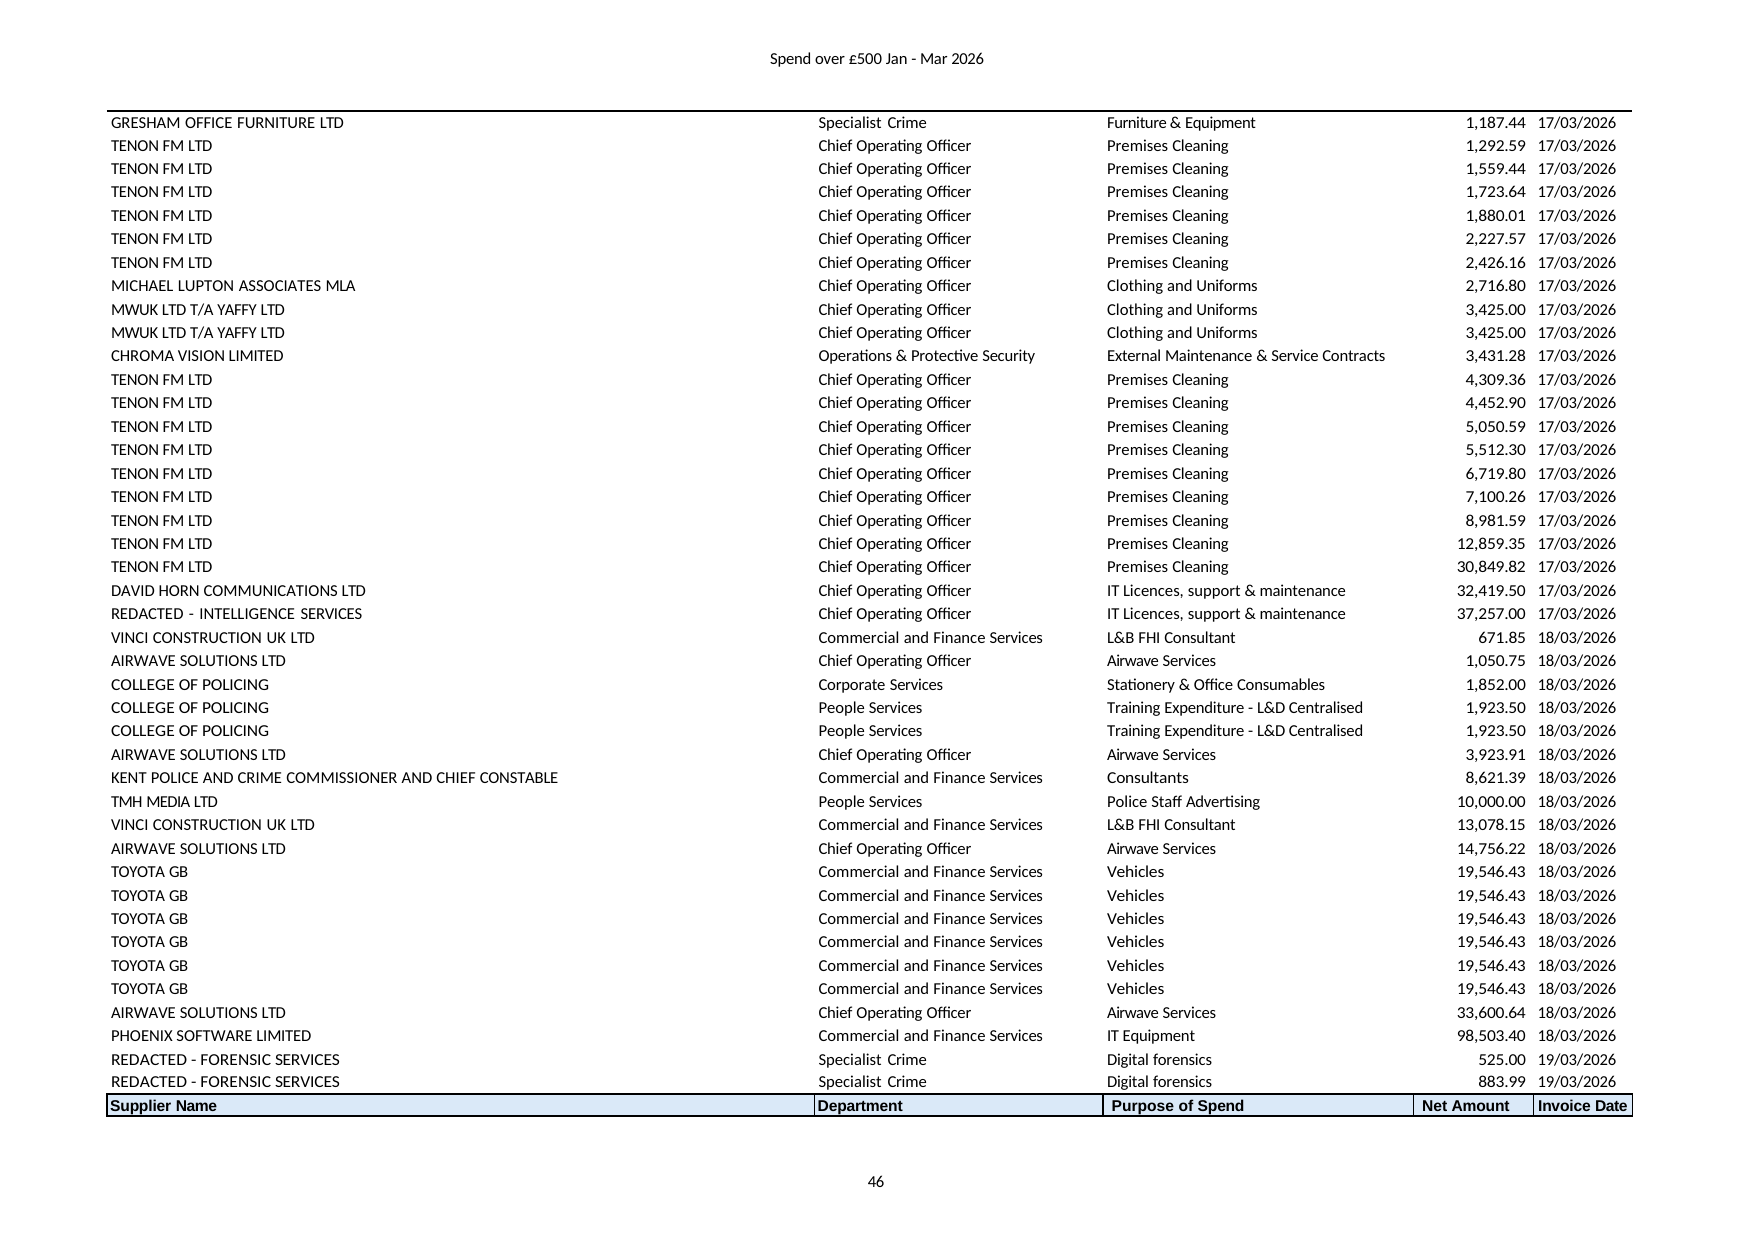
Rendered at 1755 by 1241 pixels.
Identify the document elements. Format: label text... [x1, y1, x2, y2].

table_cell REDACTED - FORENSIC SERVICES [107, 1048, 814, 1071]
table_cell Chief Operating Officer [814, 274, 1103, 298]
table_cell 18/03/2026 [1534, 977, 1632, 1001]
table_cell 13,078.15 [1414, 813, 1533, 837]
table_cell Premises Cleaning [1103, 391, 1413, 415]
table_cell Chief Operating Officer [814, 204, 1103, 227]
table_cell TOYOTA GB [107, 977, 814, 1001]
table_cell COLLEGE OF POLICING [107, 696, 814, 719]
table_cell AIRWAVE SOLUTIONS LTD [107, 1001, 814, 1024]
table_cell Vehicles [1103, 954, 1413, 977]
table_cell Commercial and Finance Services [814, 860, 1103, 883]
table_cell 12,859.35 [1414, 532, 1533, 555]
table_cell Chief Operating Officer [814, 837, 1103, 860]
table_cell MWUK LTD T/A YAFFY LTD [107, 298, 814, 321]
table_cell Chief Operating Officer [814, 321, 1103, 344]
table_cell TENON FM LTD [107, 509, 814, 532]
table_cell Premises Cleaning [1103, 415, 1413, 438]
table_cell TENON FM LTD [107, 251, 814, 274]
table_cell TENON FM LTD [107, 415, 814, 438]
table_cell TOYOTA GB [107, 930, 814, 954]
table_cell External Maintenance & Service Contracts [1103, 345, 1413, 368]
table_cell 525.00 [1414, 1048, 1533, 1071]
table_cell Chief Operating Officer [814, 602, 1103, 626]
table_cell Commercial and Finance Services [814, 766, 1103, 790]
table_cell 19/03/2026 [1534, 1071, 1632, 1093]
table_cell 10,000.00 [1414, 790, 1533, 813]
table_cell TENON FM LTD [107, 438, 814, 462]
table_cell 3,425.00 [1414, 298, 1533, 321]
table_cell 18/03/2026 [1534, 1001, 1632, 1024]
table_cell 32,419.50 [1414, 579, 1533, 602]
table_cell Commercial and Finance Services [814, 626, 1103, 649]
table_cell 17/03/2026 [1534, 321, 1632, 344]
table_cell 1,559.44 [1414, 157, 1533, 180]
table_cell Chief Operating Officer [814, 1001, 1103, 1024]
table_cell Premises Cleaning [1103, 180, 1413, 204]
table_cell 18/03/2026 [1534, 1024, 1632, 1048]
table_cell 18/03/2026 [1534, 954, 1632, 977]
table_cell Chief Operating Officer [814, 415, 1103, 438]
table_cell VINCI CONSTRUCTION UK LTD [107, 626, 814, 649]
table_cell 19,546.43 [1414, 954, 1533, 977]
table_cell Chief Operating Officer [814, 509, 1103, 532]
table_cell 98,503.40 [1414, 1024, 1533, 1048]
table_cell Premises Cleaning [1103, 204, 1413, 227]
table_cell 6,719.80 [1414, 462, 1533, 485]
table_cell Premises Cleaning [1103, 134, 1413, 157]
table_header Department [815, 1095, 1102, 1115]
table_cell Premises Cleaning [1103, 438, 1413, 462]
table_cell 19,546.43 [1414, 884, 1533, 907]
table_cell IT Licences, support & maintenance [1103, 602, 1413, 626]
table_cell Premises Cleaning [1103, 462, 1413, 485]
table_cell 5,512.30 [1414, 438, 1533, 462]
table_cell TENON FM LTD [107, 532, 814, 555]
table_cell IT Licences, support & maintenance [1103, 579, 1413, 602]
table_cell PHOENIX SOFTWARE LIMITED [107, 1024, 814, 1048]
table_cell 17/03/2026 [1534, 509, 1632, 532]
table_cell 17/03/2026 [1534, 485, 1632, 508]
table_cell Chief Operating Officer [814, 649, 1103, 673]
table_cell Clothing and Uniforms [1103, 321, 1413, 344]
table_cell Consultants [1103, 766, 1413, 790]
table_cell 1,050.75 [1414, 649, 1533, 673]
table_cell Commercial and Finance Services [814, 907, 1103, 930]
table_cell 30,849.82 [1414, 555, 1533, 579]
table_cell 1,923.50 [1414, 696, 1533, 719]
table_cell Digital forensics [1103, 1048, 1413, 1071]
table_cell Specialist Crime [814, 1048, 1103, 1071]
table_cell Premises Cleaning [1103, 227, 1413, 251]
table_cell 18/03/2026 [1534, 930, 1632, 954]
table_cell Chief Operating Officer [814, 368, 1103, 391]
table_cell Airwave Services [1103, 837, 1413, 860]
table_cell 17/03/2026 [1534, 204, 1632, 227]
table_cell People Services [814, 790, 1103, 813]
table_cell Corporate Services [814, 673, 1103, 696]
table_cell Chief Operating Officer [814, 462, 1103, 485]
table_cell 18/03/2026 [1534, 907, 1632, 930]
table_cell COLLEGE OF POLICING [107, 720, 814, 743]
table_cell CHROMA VISION LIMITED [107, 345, 814, 368]
table_cell 17/03/2026 [1534, 180, 1632, 204]
table_cell 17/03/2026 [1534, 157, 1632, 180]
table_cell Chief Operating Officer [814, 555, 1103, 579]
table_header Invoice Date [1534, 1095, 1632, 1115]
table_cell Chief Operating Officer [814, 298, 1103, 321]
table_cell Vehicles [1103, 930, 1413, 954]
table_cell 1,880.01 [1414, 204, 1533, 227]
table_cell Vehicles [1103, 884, 1413, 907]
table_cell Training Expenditure - L&D Centralised [1103, 696, 1413, 719]
table_cell TENON FM LTD [107, 134, 814, 157]
table_cell Commercial and Finance Services [814, 954, 1103, 977]
table_cell TOYOTA GB [107, 907, 814, 930]
table_cell TENON FM LTD [107, 462, 814, 485]
table_cell 18/03/2026 [1534, 673, 1632, 696]
table_cell TMH MEDIA LTD [107, 790, 814, 813]
table_cell Airwave Services [1103, 649, 1413, 673]
table_cell Chief Operating Officer [814, 579, 1103, 602]
table_cell 671.85 [1414, 626, 1533, 649]
table_cell 1,852.00 [1414, 673, 1533, 696]
table_cell TENON FM LTD [107, 157, 814, 180]
table_cell 19,546.43 [1414, 930, 1533, 954]
table_cell 17/03/2026 [1534, 345, 1632, 368]
table_header Supplier Name [108, 1095, 814, 1115]
table_cell 4,309.36 [1414, 368, 1533, 391]
table_cell IT Equipment [1103, 1024, 1413, 1048]
table_cell GRESHAM OFFICE FURNITURE LTD [107, 112, 814, 133]
table_cell Chief Operating Officer [814, 532, 1103, 555]
table_cell 33,600.64 [1414, 1001, 1533, 1024]
table_cell TOYOTA GB [107, 884, 814, 907]
table_cell TENON FM LTD [107, 485, 814, 508]
table_cell 17/03/2026 [1534, 532, 1632, 555]
table_cell 18/03/2026 [1534, 813, 1632, 837]
table_cell REDACTED - INTELLIGENCE SERVICES [107, 602, 814, 626]
table_cell 3,425.00 [1414, 321, 1533, 344]
table_cell REDACTED - FORENSIC SERVICES [107, 1071, 814, 1093]
table_cell Premises Cleaning [1103, 509, 1413, 532]
table_cell 17/03/2026 [1534, 227, 1632, 251]
table_cell Premises Cleaning [1103, 251, 1413, 274]
table_cell 19,546.43 [1414, 860, 1533, 883]
table_cell MWUK LTD T/A YAFFY LTD [107, 321, 814, 344]
table_cell People Services [814, 696, 1103, 719]
table_cell Premises Cleaning [1103, 157, 1413, 180]
table_cell 4,452.90 [1414, 391, 1533, 415]
table_cell 2,426.16 [1414, 251, 1533, 274]
table_cell Specialist Crime [814, 112, 1103, 133]
table_cell Commercial and Finance Services [814, 977, 1103, 1001]
table_cell KENT POLICE AND CRIME COMMISSIONER AND CHIEF CONSTABLE [107, 766, 814, 790]
table_cell Commercial and Finance Services [814, 813, 1103, 837]
table_cell 17/03/2026 [1534, 391, 1632, 415]
table_cell 8,621.39 [1414, 766, 1533, 790]
table_cell 883.99 [1414, 1071, 1533, 1093]
table_cell 3,431.28 [1414, 345, 1533, 368]
table_header Purpose of Spend [1104, 1095, 1413, 1115]
table_cell Stationery & Office Consumables [1103, 673, 1413, 696]
table_cell 3,923.91 [1414, 743, 1533, 766]
table_cell TOYOTA GB [107, 954, 814, 977]
table_cell Furniture & Equipment [1103, 112, 1413, 133]
table_cell Chief Operating Officer [814, 743, 1103, 766]
table_cell COLLEGE OF POLICING [107, 673, 814, 696]
table_cell 1,923.50 [1414, 720, 1533, 743]
table_header Net Amount [1414, 1095, 1533, 1115]
table_cell 18/03/2026 [1534, 790, 1632, 813]
table_cell 18/03/2026 [1534, 837, 1632, 860]
table_cell L&B FHI Consultant [1103, 813, 1413, 837]
table_cell Chief Operating Officer [814, 251, 1103, 274]
table_cell L&B FHI Consultant [1103, 626, 1413, 649]
table_cell 8,981.59 [1414, 509, 1533, 532]
table_cell Commercial and Finance Services [814, 930, 1103, 954]
table_cell 18/03/2026 [1534, 626, 1632, 649]
table_cell Commercial and Finance Services [814, 884, 1103, 907]
table_cell TENON FM LTD [107, 204, 814, 227]
table_cell 1,187.44 [1414, 112, 1533, 133]
table_cell 17/03/2026 [1534, 462, 1632, 485]
table_cell 18/03/2026 [1534, 743, 1632, 766]
table_cell 5,050.59 [1414, 415, 1533, 438]
table_cell Airwave Services [1103, 1001, 1413, 1024]
table_cell Training Expenditure - L&D Centralised [1103, 720, 1413, 743]
table_cell 17/03/2026 [1534, 251, 1632, 274]
table_cell TENON FM LTD [107, 368, 814, 391]
table_cell TENON FM LTD [107, 391, 814, 415]
table_cell Premises Cleaning [1103, 555, 1413, 579]
table_cell DAVID HORN COMMUNICATIONS LTD [107, 579, 814, 602]
table_cell TENON FM LTD [107, 555, 814, 579]
table_cell 18/03/2026 [1534, 860, 1632, 883]
table_cell Police Staff Advertising [1103, 790, 1413, 813]
table_cell Chief Operating Officer [814, 227, 1103, 251]
table_cell Premises Cleaning [1103, 368, 1413, 391]
table_cell Digital forensics [1103, 1071, 1413, 1093]
table_cell Airwave Services [1103, 743, 1413, 766]
table_cell 18/03/2026 [1534, 696, 1632, 719]
table_cell 17/03/2026 [1534, 438, 1632, 462]
table_cell 18/03/2026 [1534, 720, 1632, 743]
table_cell Vehicles [1103, 860, 1413, 883]
table_cell 17/03/2026 [1534, 134, 1632, 157]
table_cell Operations & Protective Security [814, 345, 1103, 368]
table_cell Clothing and Uniforms [1103, 298, 1413, 321]
table_cell MICHAEL LUPTON ASSOCIATES MLA [107, 274, 814, 298]
table_cell TENON FM LTD [107, 180, 814, 204]
table_cell Chief Operating Officer [814, 180, 1103, 204]
table_cell AIRWAVE SOLUTIONS LTD [107, 649, 814, 673]
table_cell 17/03/2026 [1534, 274, 1632, 298]
table_cell Premises Cleaning [1103, 485, 1413, 508]
table_cell TOYOTA GB [107, 860, 814, 883]
table_cell AIRWAVE SOLUTIONS LTD [107, 743, 814, 766]
table_cell 19,546.43 [1414, 977, 1533, 1001]
table_cell 7,100.26 [1414, 485, 1533, 508]
table_cell People Services [814, 720, 1103, 743]
table_cell 37,257.00 [1414, 602, 1533, 626]
table_cell 1,292.59 [1414, 134, 1533, 157]
table_cell 2,227.57 [1414, 227, 1533, 251]
table_cell 18/03/2026 [1534, 649, 1632, 673]
table_cell 17/03/2026 [1534, 602, 1632, 626]
table_cell 17/03/2026 [1534, 298, 1632, 321]
table_cell Clothing and Uniforms [1103, 274, 1413, 298]
table_cell VINCI CONSTRUCTION UK LTD [107, 813, 814, 837]
table_cell Chief Operating Officer [814, 485, 1103, 508]
table_cell Chief Operating Officer [814, 134, 1103, 157]
table_cell 17/03/2026 [1534, 415, 1632, 438]
table_cell 14,756.22 [1414, 837, 1533, 860]
table_cell 17/03/2026 [1534, 368, 1632, 391]
table_cell Commercial and Finance Services [814, 1024, 1103, 1048]
table_cell AIRWAVE SOLUTIONS LTD [107, 837, 814, 860]
table_cell Vehicles [1103, 907, 1413, 930]
table_cell Premises Cleaning [1103, 532, 1413, 555]
table_cell 19,546.43 [1414, 907, 1533, 930]
table_cell 17/03/2026 [1534, 555, 1632, 579]
table_cell Chief Operating Officer [814, 438, 1103, 462]
table_cell Vehicles [1103, 977, 1413, 1001]
table_cell Chief Operating Officer [814, 391, 1103, 415]
table_cell 18/03/2026 [1534, 766, 1632, 790]
table_cell 17/03/2026 [1534, 112, 1632, 133]
table_cell 19/03/2026 [1534, 1048, 1632, 1071]
table_cell Specialist Crime [814, 1071, 1103, 1093]
table_cell TENON FM LTD [107, 227, 814, 251]
table_cell 17/03/2026 [1534, 579, 1632, 602]
table_cell 1,723.64 [1414, 180, 1533, 204]
table_cell Chief Operating Officer [814, 157, 1103, 180]
table_cell 2,716.80 [1414, 274, 1533, 298]
table_cell 18/03/2026 [1534, 884, 1632, 907]
